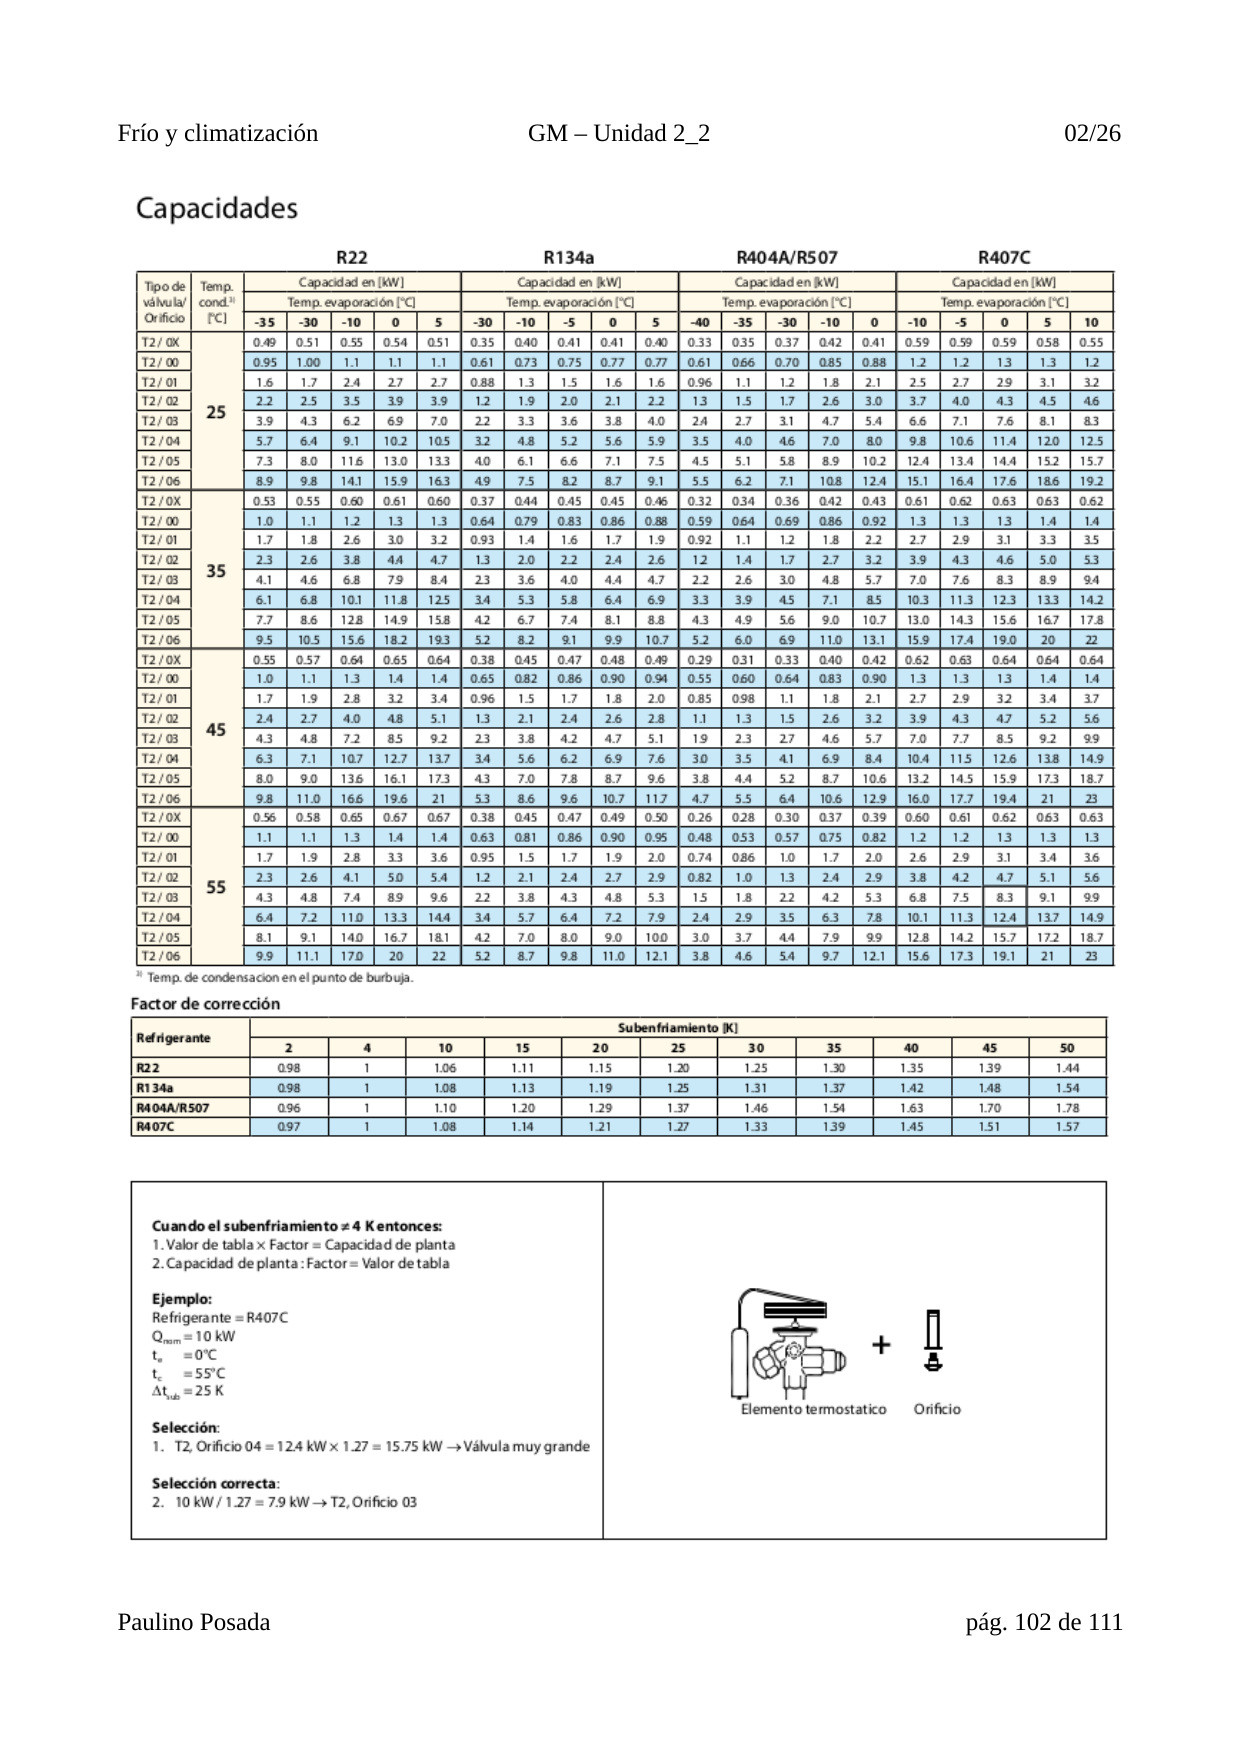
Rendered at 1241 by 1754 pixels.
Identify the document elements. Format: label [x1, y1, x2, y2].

picture [118, 191, 1127, 1553]
